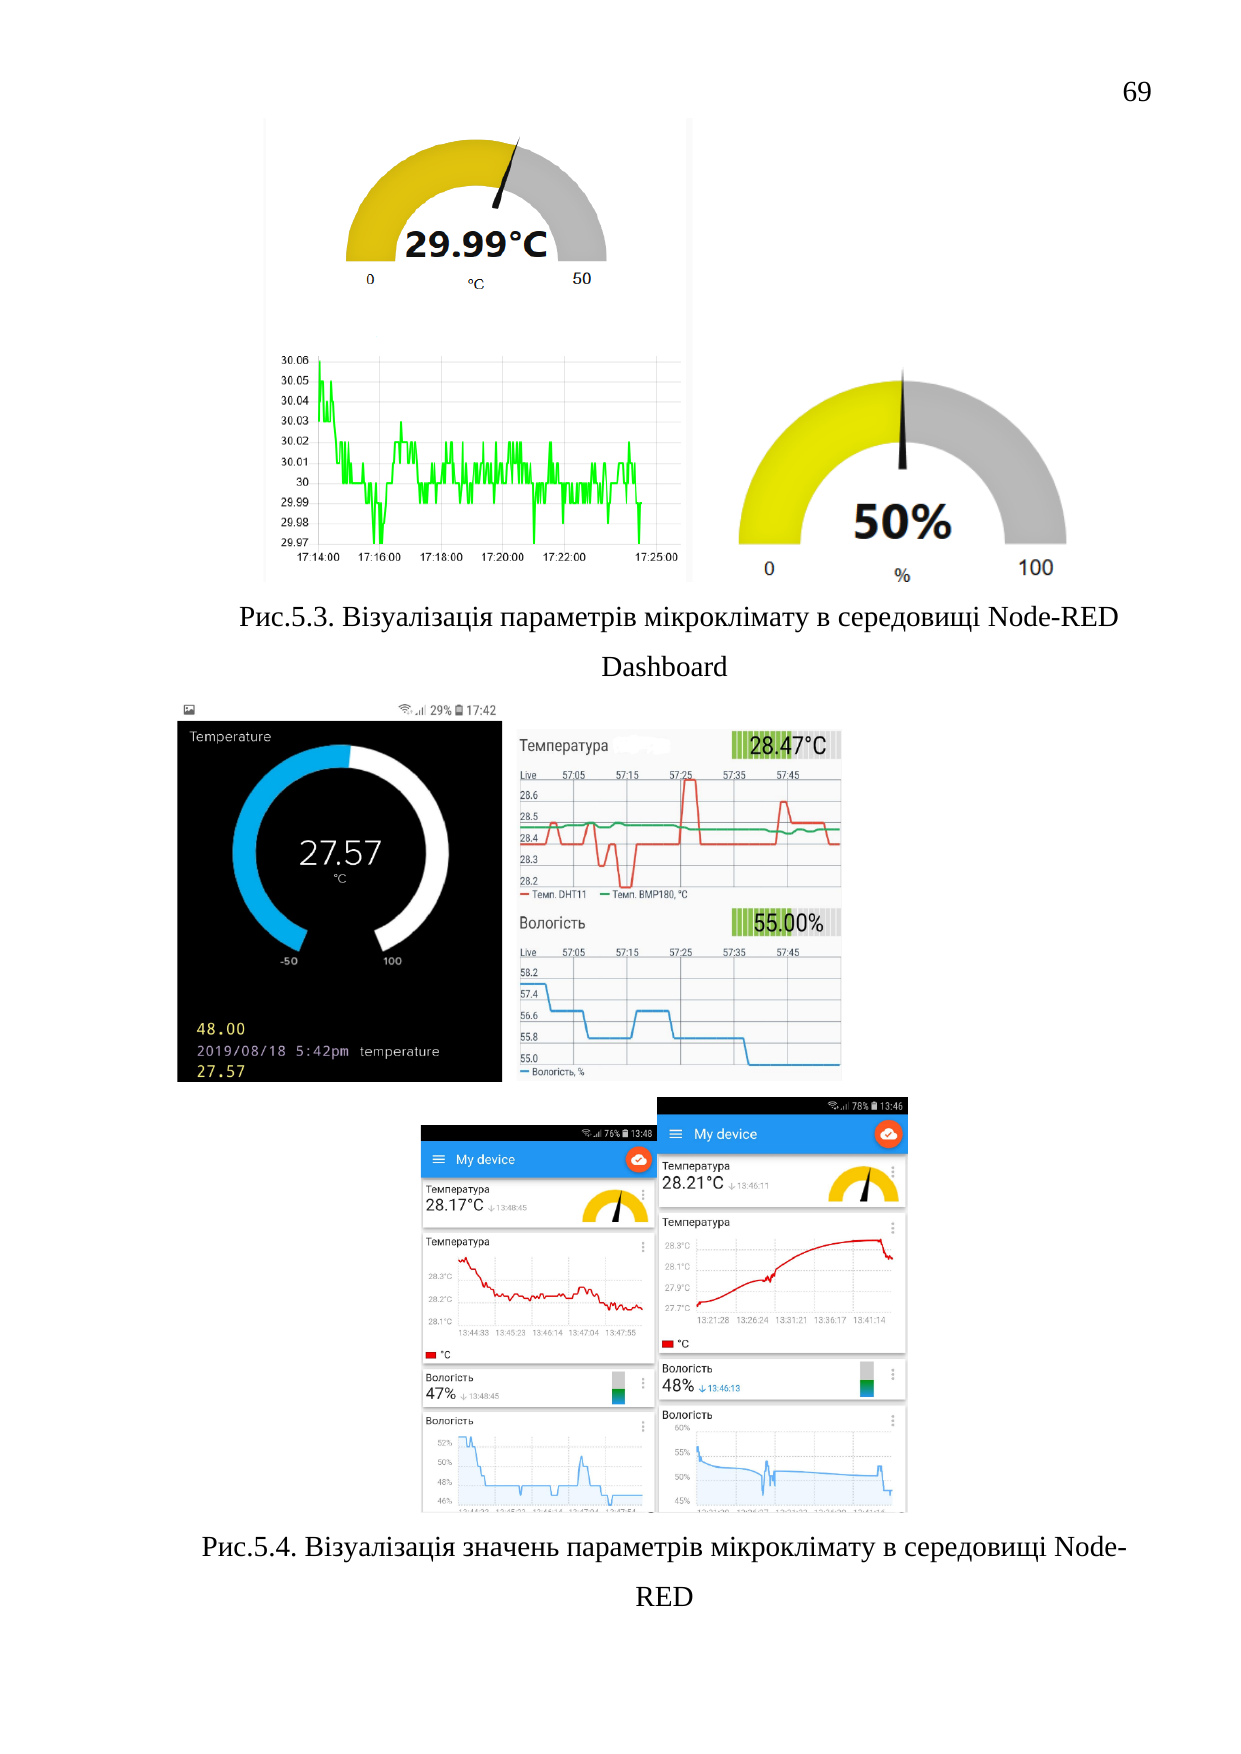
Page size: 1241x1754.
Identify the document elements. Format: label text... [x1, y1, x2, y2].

picture [420, 1097, 908, 1513]
text Рис.5.3. Візуалізація параметрів мікроклімату в середовищі Node-RED Dashboard [177, 599, 1152, 683]
picture [707, 350, 1096, 582]
picture [177, 699, 503, 1082]
picture [263, 118, 693, 582]
text Рис.5.4. Візуалізація значень параметрів мікроклімату в середовищі Node-RED [177, 1529, 1152, 1613]
picture [516, 729, 842, 1081]
